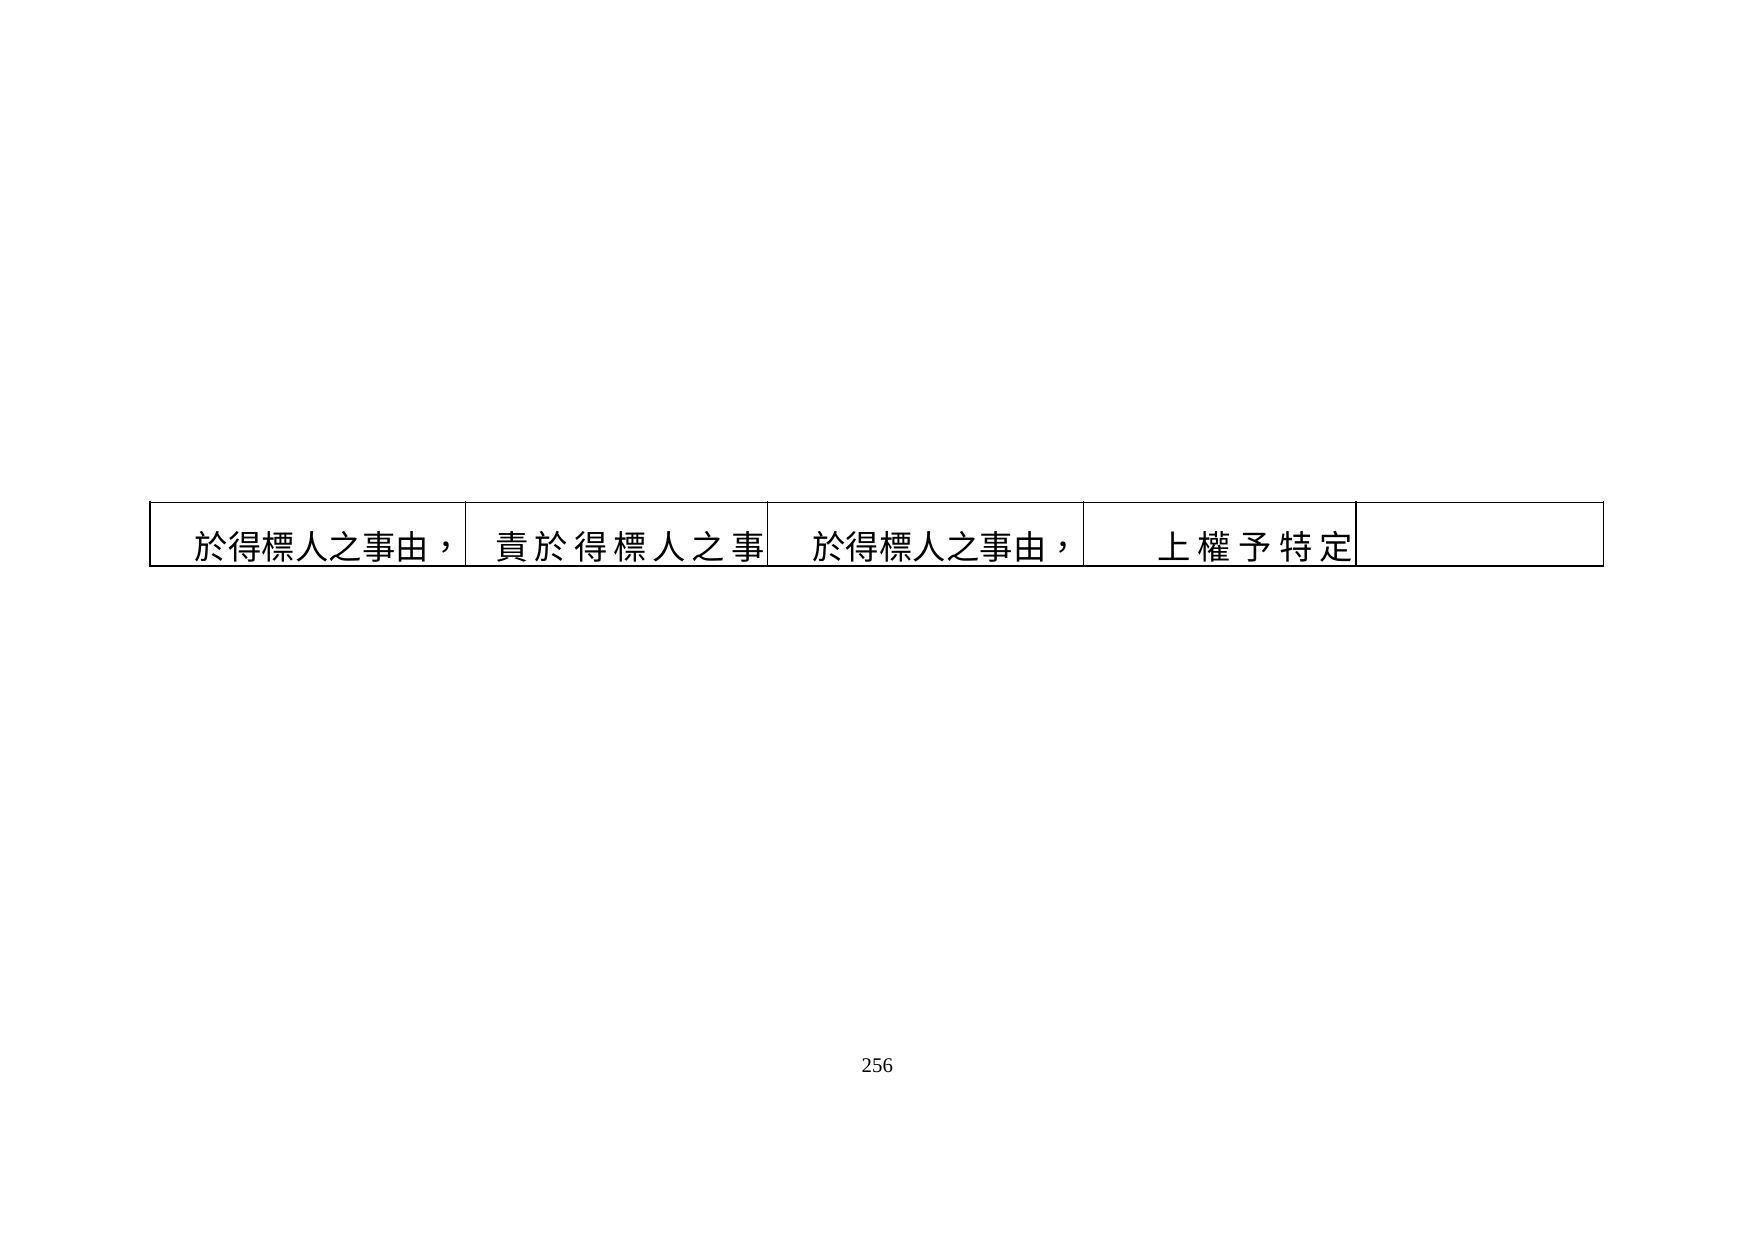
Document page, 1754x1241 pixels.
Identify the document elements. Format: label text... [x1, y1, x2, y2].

table_cell 於得標人之事由， [151, 503, 465, 565]
table_cell 上權予特定 [1084, 503, 1355, 565]
table_cell [1357, 503, 1603, 565]
table_cell 於得標人之事由， [768, 503, 1083, 565]
table_cell 責於得標人之事 [466, 503, 767, 565]
